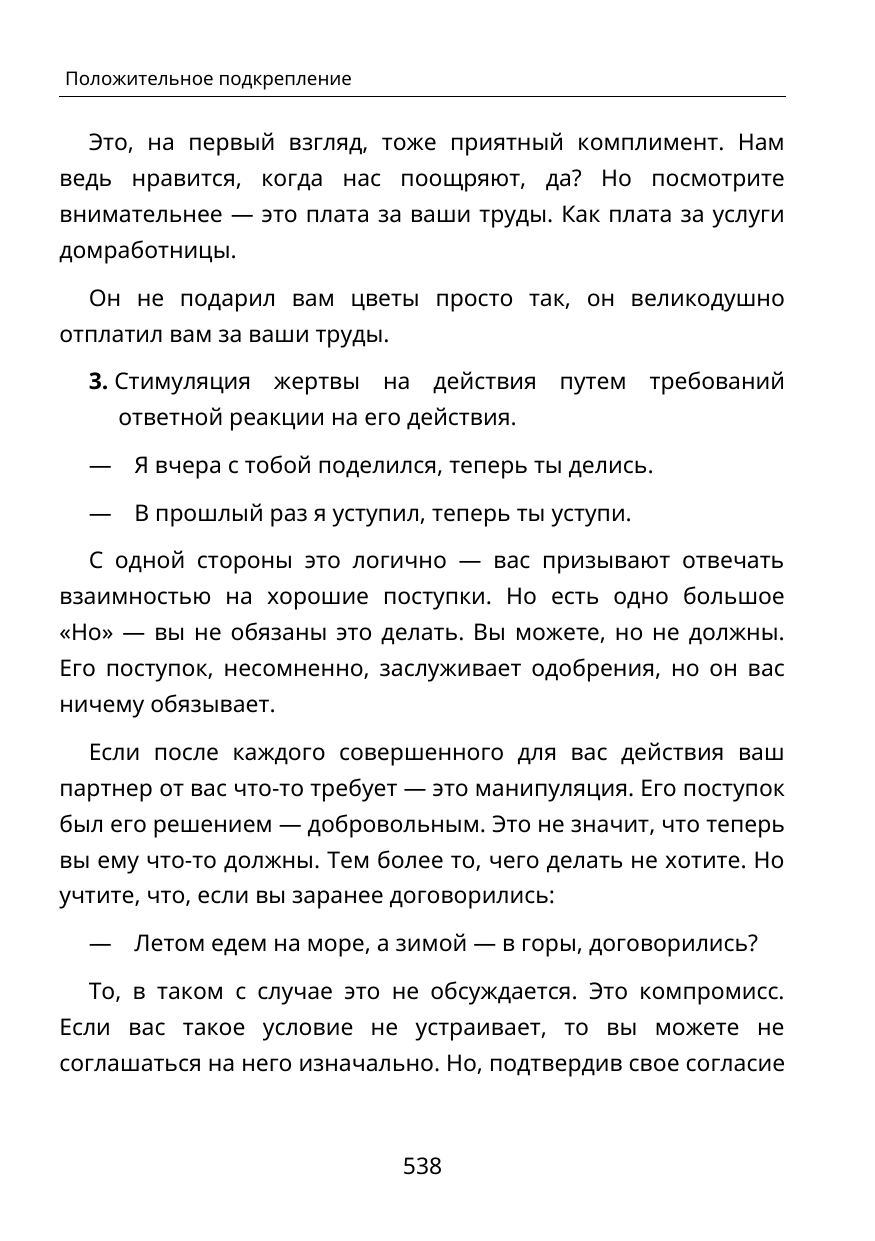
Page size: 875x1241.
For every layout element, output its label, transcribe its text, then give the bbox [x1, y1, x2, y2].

list Я вчера с тобой поделился, теперь ты делись. [59, 449, 786, 480]
text С одной стороны это логично — вас призывают отвечать взаимностью на хорошие поступки. Но есть одно большое «Но» — вы не обязаны это делать. Вы можете, но не должны. Его поступок, несомненно, заслуживает одобрения, но он вас ничему обязывает. [59, 544, 786, 719]
text То, в таком с случае это не обсуждается. Это компромисс. Если вас такое условие не устраивает, то вы можете не соглашаться на него изначально. Но, подтвердив свое согласие [59, 975, 786, 1078]
list В прошлый раз я уступил, теперь ты уступи. [59, 497, 786, 528]
list Стимуляция жертвы на действия путем требований ответной реакции на его действия. [88, 365, 786, 432]
text Если после каждого совершенного для вас действия ваш партнер от вас что-то требует — это манипуляция. Его поступок был его решением — добровольным. Это не значит, что теперь вы ему что-то должны. Тем более то, чего делать не хотите. Но учтите, что, если вы заранее договорились: [59, 736, 786, 911]
list Летом едем на море, а зимой — в горы, договорились? [59, 927, 786, 958]
text Он не подарил вам цветы просто так, он великодушно отплатил вам за ваши труды. [59, 282, 786, 349]
text Это, на первый взгляд, тоже приятный комплимент. Нам ведь нравится, когда нас поощряют, да? Но посмотрите внимательнее — это плата за ваши труды. Как плата за услуги домработницы. [59, 126, 786, 265]
